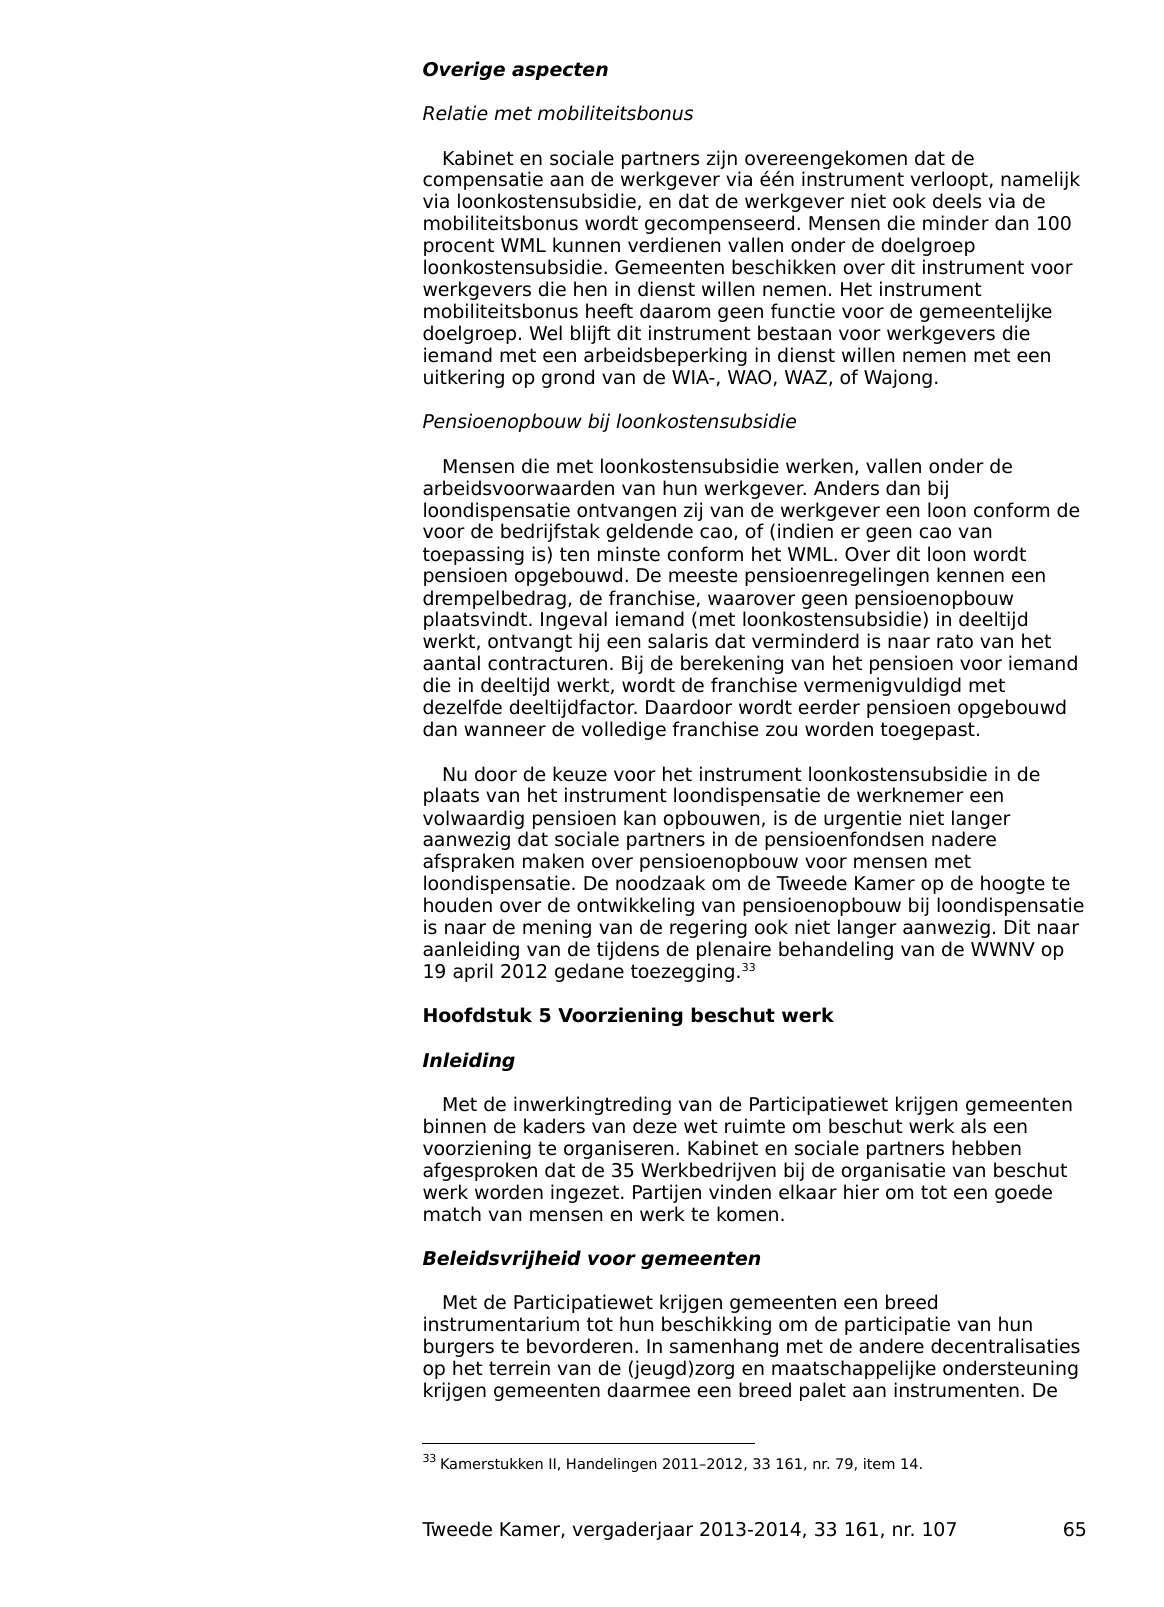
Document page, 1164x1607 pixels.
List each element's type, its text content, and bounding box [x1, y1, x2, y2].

subtitle Beleidsvrijheid voor gemeenten [422, 1248, 1087, 1270]
subtitle Pensioenopbouw bij loonkostensubsidie [422, 411, 1087, 433]
text Kabinet en sociale partners zijn overeengekomen dat de compensatie aan de werkgever via één instrument verloopt, namelijk via loonkostensubsidie, en dat de werkgever niet ook deels via de mobiliteitsbonus wordt gecompenseerd. Mensen die minder dan 100 procent WML kunnen verdienen vallen onder de doelgroep loonkostensubsidie. Gemeenten beschikken over dit instrument voor werkgevers die hen in dienst willen nemen. Het instrument mobiliteitsbonus heeft daarom geen functie voor de gemeentelijke doelgroep. Wel blijft dit instrument bestaan voor werkgevers die iemand met een arbeidsbeperking in dienst willen nemen met een uitkering op grond van de WIA-, WAO, WAZ, of Wajong. [422, 147, 1087, 389]
subtitle Relatie met mobiliteitsbonus [422, 103, 1087, 125]
text Nu door de keuze voor het instrument loonkostensubsidie in de plaats van het instrument loondispensatie de werknemer een volwaardig pensioen kan opbouwen, is de urgentie niet langer aanwezig dat sociale partners in de pensioenfondsen nadere afspraken maken over pensioenopbouw voor mensen met loondispensatie. De noodzaak om de Tweede Kamer op de hoogte te houden over de ontwikkeling van pensioenopbouw bij loondispensatie is naar de mening van de regering ook niet langer aanwezig. Dit naar aanleiding van de tijdens de plenaire behandeling van de WWNV op 19 april 2012 gedane toezegging. [422, 763, 1087, 983]
subtitle Overige aspecten [422, 59, 1087, 81]
subtitle Inleiding [422, 1049, 1087, 1072]
text Met de Participatiewet krijgen gemeenten een breed instrumentarium tot hun beschikking om de participatie van hun burgers te bevorderen. In samenhang met de andere decentralisaties op het terrein van de (jeugd)zorg en maatschappelijke ondersteuning krijgen gemeenten daarmee een breed palet aan instrumenten. De [422, 1292, 1087, 1402]
text Mensen die met loonkostensubsidie werken, vallen onder de arbeidsvoorwaarden van hun werkgever. Anders dan bij loondispensatie ontvangen zij van de werkgever een loon conform de voor de bedrijfstak geldende cao, of (indien er geen cao van toepassing is) ten minste conform het WML. Over dit loon wordt pensioen opgebouwd. De meeste pensioenregelingen kennen een drempelbedrag, de franchise, waarover geen pensioenopbouw plaatsvindt. Ingeval iemand (met loonkostensubsidie) in deeltijd werkt, ontvangt hij een salaris dat verminderd is naar rato van het aantal contracturen. Bij de berekening van het pensioen voor iemand die in deeltijd werkt, wordt de franchise vermenigvuldigd met dezelfde deeltijdfactor. Daardoor wordt eerder pensioen opgebouwd dan wanneer de volledige franchise zou worden toegepast. [422, 456, 1087, 741]
text Met de inwerkingtreding van de Participatiewet krijgen gemeenten binnen de kaders van deze wet ruimte om beschut werk als een voorziening te organiseren. Kabinet en sociale partners hebben afgesproken dat de 35 Werkbedrijven bij de organisatie van beschut werk worden ingezet. Partijen vinden elkaar hier om tot een goede match van mensen en werk te komen. [422, 1094, 1087, 1226]
text Kamerstukken II, Handelingen 2011–2012, 33 161, nr. 79, item 14. [422, 1452, 1087, 1474]
subtitle Hoofdstuk 5 Voorziening beschut werk [422, 1005, 1087, 1027]
